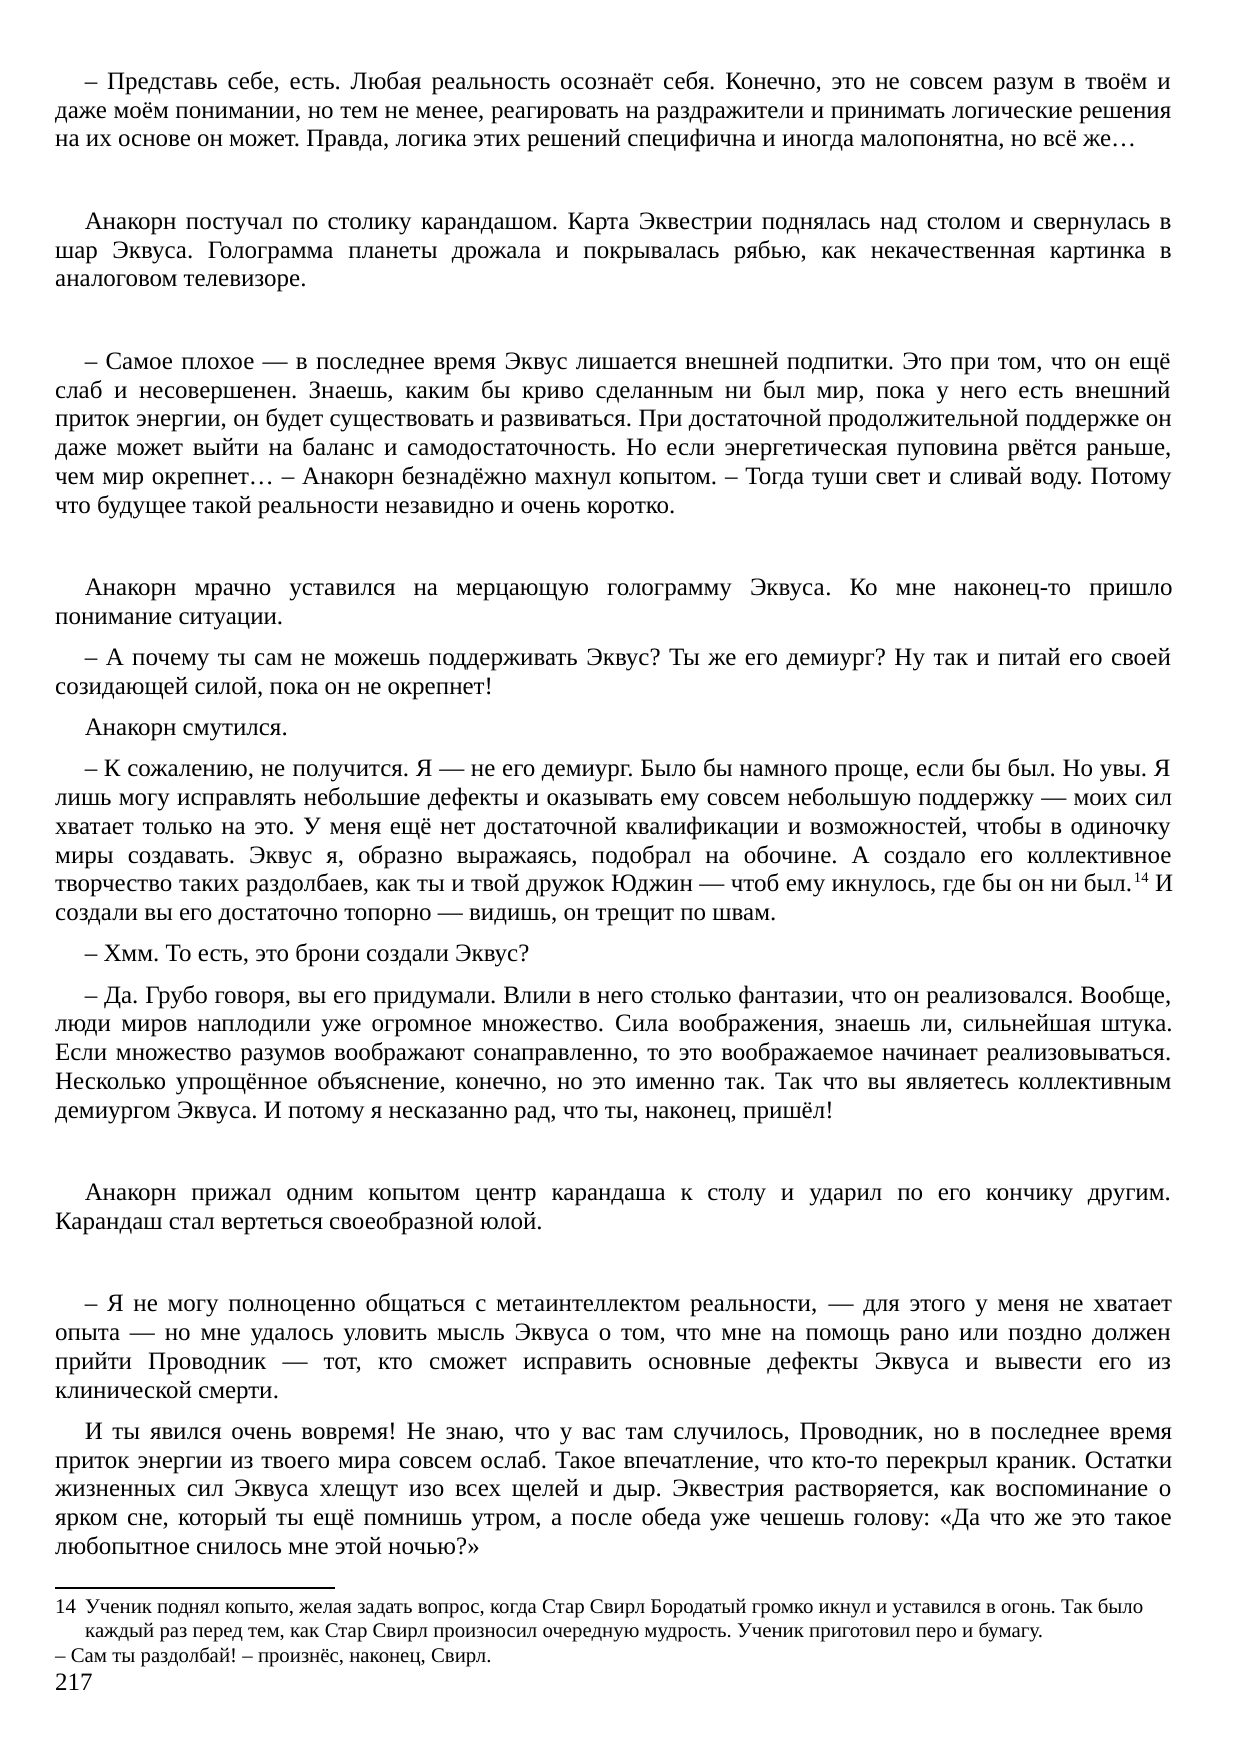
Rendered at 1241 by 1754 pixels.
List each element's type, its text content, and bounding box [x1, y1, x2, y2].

text Анакорн постучал по столику карандашом. Карта Эквестрии поднялась над столом и свернулась в шар Эквуса. Голограмма планеты дрожала и покрывалась рябью, как некачественная картинка в аналоговом телевизоре. [55, 206, 1173, 292]
text Ученик поднял копыто, желая задать вопрос, когда Стар Свирл Бородатый громко икнул и уставился в огонь. Так было каждый раз перед тем, как Стар Свирл произносил очередную мудрость. Ученик приготовил перо и бумагу. [55, 1594, 1173, 1642]
text – Да. Грубо говоря, вы его придумали. Влили в него столько фантазии, что он реализовался. Вообще, люди миров наплодили уже огромное множество. Сила воображения, знаешь ли, сильнейшая штука. Если множество разумов воображают сонаправленно, то это воображаемое начинает реализовываться. Несколько упрощённое объяснение, конечно, но это именно так. Так что вы являетесь коллективным демиургом Эквуса. И потому я несказанно рад, что ты, наконец, пришёл! [55, 980, 1173, 1123]
text – Представь себе, есть. Любая реальность осознаёт себя. Конечно, это не совсем разум в твоём и даже моём понимании, но тем не менее, реагировать на раздражители и принимать логические решения на их основе он может. Правда, логика этих решений специфична и иногда малопонятна, но всё же… [55, 66, 1173, 152]
text – К сожалению, не получится. Я — не его демиург. Было бы намного проще, если бы был. Но увы. Я лишь могу исправлять небольшие дефекты и оказывать ему совсем небольшую поддержку — моих сил хватает только на это. У меня ещё нет достаточной квалификации и возможностей, чтобы в одиночку миры создавать. Эквус я, образно выражаясь, подобрал на обочине. А создало его коллективное творчество таких раздолбаев, как ты и твой дружок Юджин — чтоб ему икнулось, где бы он ни был. И создали вы его достаточно топорно — видишь, он трещит по швам. [55, 753, 1173, 926]
text – Я не могу полноценно общаться с метаинтеллектом реальности, — для этого у меня не хватает опыта — но мне удалось уловить мысль Эквуса о том, что мне на помощь рано или поздно должен прийти Проводник — тот, кто сможет исправить основные дефекты Эквуса и вывести его из клинической смерти. [55, 1288, 1173, 1403]
text – Сам ты раздолбай! – произнёс, наконец, Свирл. [55, 1642, 1173, 1667]
text – А почему ты сам не можешь поддерживать Эквус? Ты же его демиург? Ну так и питай его своей созидающей силой, пока он не окрепнет! [55, 642, 1173, 700]
text Анакорн мрачно уставился на мерцающую голограмму Эквуса. Ко мне наконец-то пришло понимание ситуации. [55, 572, 1173, 630]
text – Самое плохое — в последнее время Эквус лишается внешней подпитки. Это при том, что он ещё слаб и несовершенен. Знаешь, каким бы криво сделанным ни был мир, пока у него есть внешний приток энергии, он будет существовать и развиваться. При достаточной продолжительной поддержке он даже может выйти на баланс и самодостаточность. Но если энергетическая пуповина рвётся раньше, чем мир окрепнет… – Анакорн безнадёжно махнул копытом. – Тогда туши свет и сливай воду. Потому что будущее такой реальности незавидно и очень коротко. [55, 346, 1173, 518]
text – Хмм. То есть, это брони создали Эквус? [55, 938, 1173, 967]
text Анакорн прижал одним копытом центр карандаша к столу и ударил по его кончику другим. Карандаш стал вертеться своеобразной юлой. [55, 1177, 1173, 1235]
text И ты явился очень вовремя! Не знаю, что у вас там случилось, Проводник, но в последнее время приток энергии из твоего мира совсем ослаб. Такое впечатление, что кто-то перекрыл краник. Остатки жизненных сил Эквуса хлещут изо всех щелей и дыр. Эквестрия растворяется, как воспоминание о ярком сне, который ты ещё помнишь утром, а после обеда уже чешешь голову: «Да что же это такое любопытное снилось мне этой ночью?» [55, 1416, 1173, 1560]
text Анакорн смутился. [55, 712, 1173, 741]
